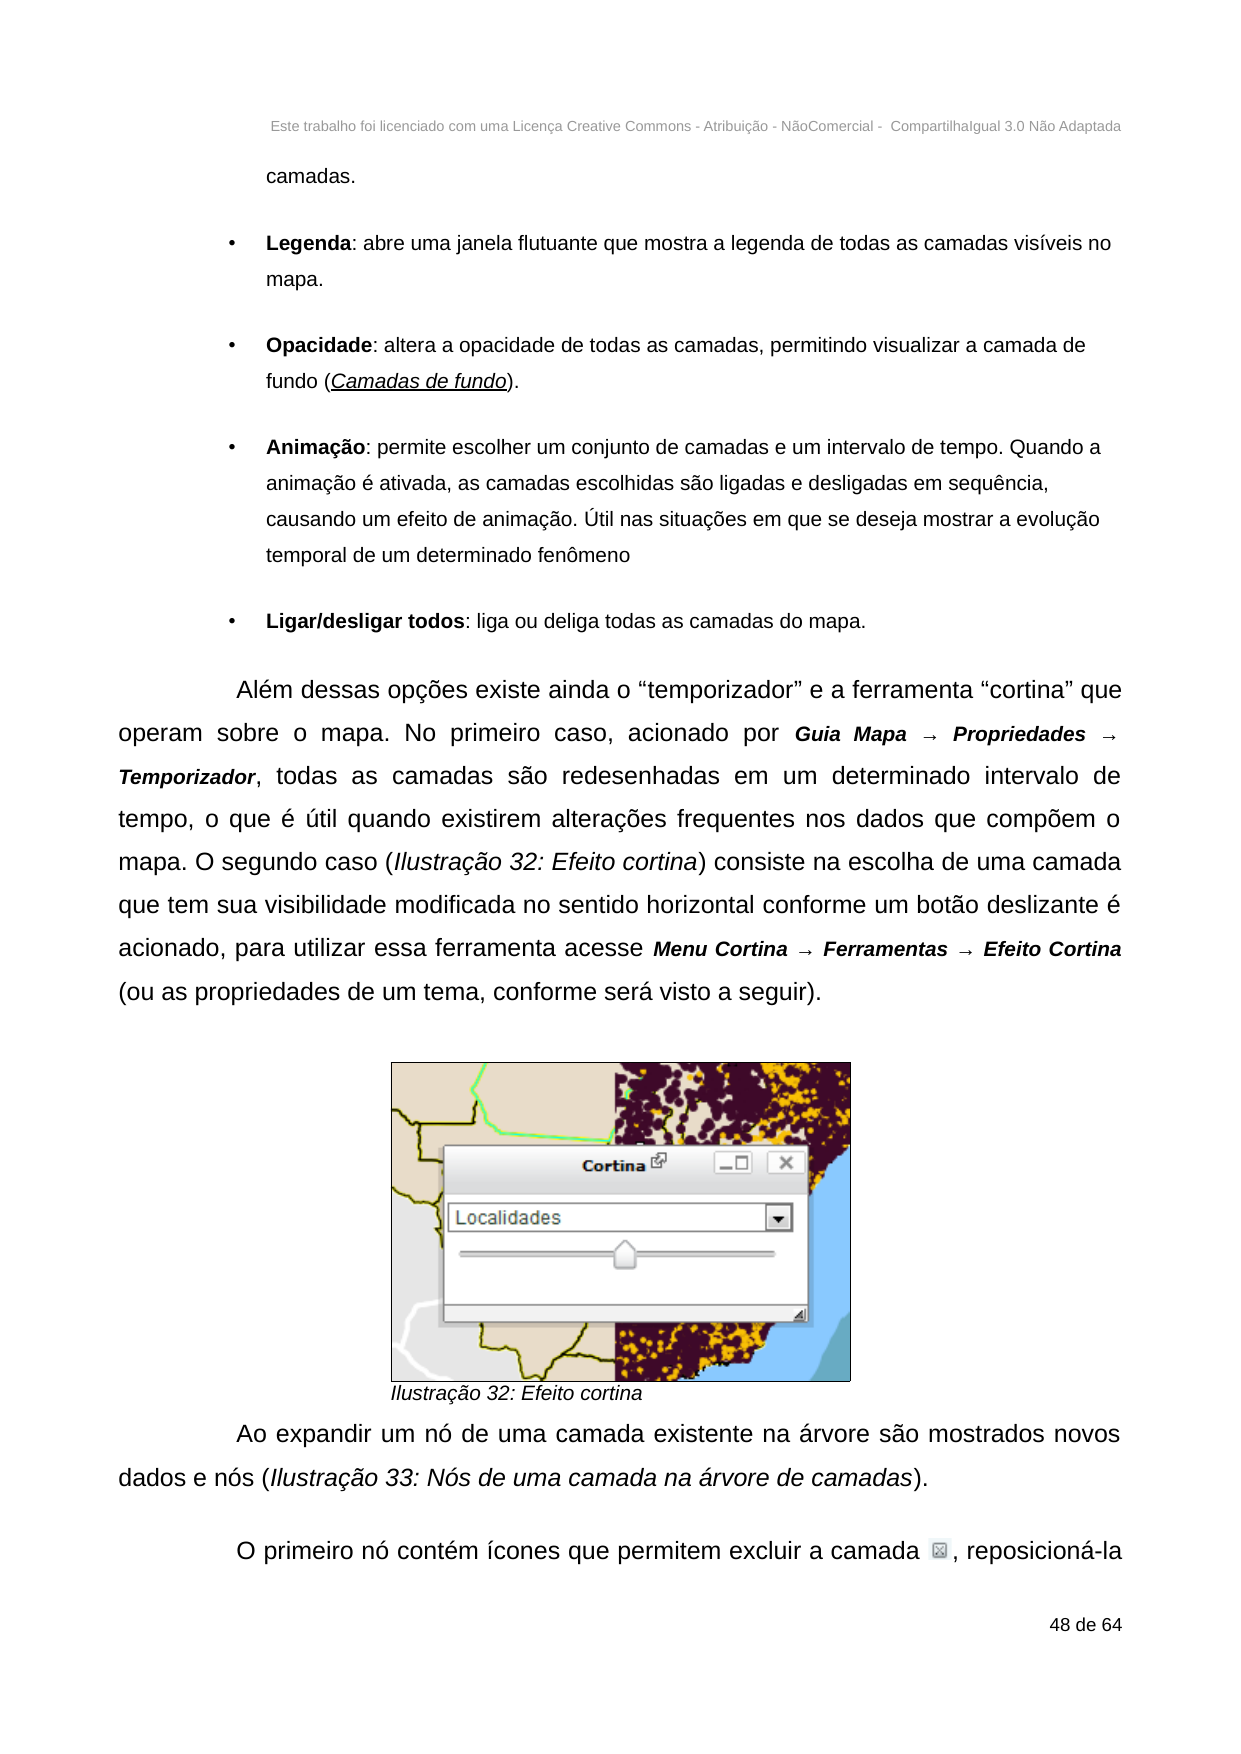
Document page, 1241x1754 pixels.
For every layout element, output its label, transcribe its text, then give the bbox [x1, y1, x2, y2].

text Ao expandir um nó de uma camada existente na árvore são mostrados novos dados e nós (Ilustração 33: Nós de uma camada na árvore de camadas). [118, 1050, 1122, 1491]
text Além dessas opções existe ainda o “temporizador” e a ferramenta “cortina” que operam sobre o mapa. No primeiro caso, acionado por guia Mapa → Propriedades → Temporizador, todas as camadas são redesenhadas em um determinado intervalo de tempo, o que é útil quando existirem alterações frequentes nos dados que compõem o mapa. O segundo caso (Ilustração 32: Efeito cortina) consiste na escolha de uma camada que tem sua visibilidade modificada no sentido horizontal conforme um botão deslizante é acionado, para utilizar essa ferramenta acesse Menu cortina → Ferramentas → Efeito cortina (ou as propriedades de um tema, conforme será visto a seguir). [118, 675, 1122, 1005]
list Animação: permite escolher um conjunto de camadas e um intervalo de tempo. Quando a animação é ativada, as camadas escolhidas são ligadas e desligadas em sequência, causando um efeito de animação. Útil nas situações em que se deseja mostrar a evolução temporal de um determinado fenômeno [228, 434, 1122, 566]
picture [928, 1538, 952, 1560]
list Opacidade: altera a opacidade de todas as camadas, permitindo visualizar a camada de fundo (Camadas de fundo). [228, 332, 1122, 392]
text Ilustração 32: Efeito cortina [390, 1381, 850, 1405]
text O primeiro nó contém ícones que permitem excluir a camada , reposicioná-la [118, 1536, 1122, 1564]
list camadas. [228, 164, 1122, 188]
picture [392, 1063, 850, 1381]
list Ligar/desligar todos: liga ou deliga todas as camadas do mapa. [228, 608, 1122, 633]
list Legenda: abre uma janela flutuante que mostra a legenda de todas as camadas visíveis no mapa. [228, 230, 1122, 290]
